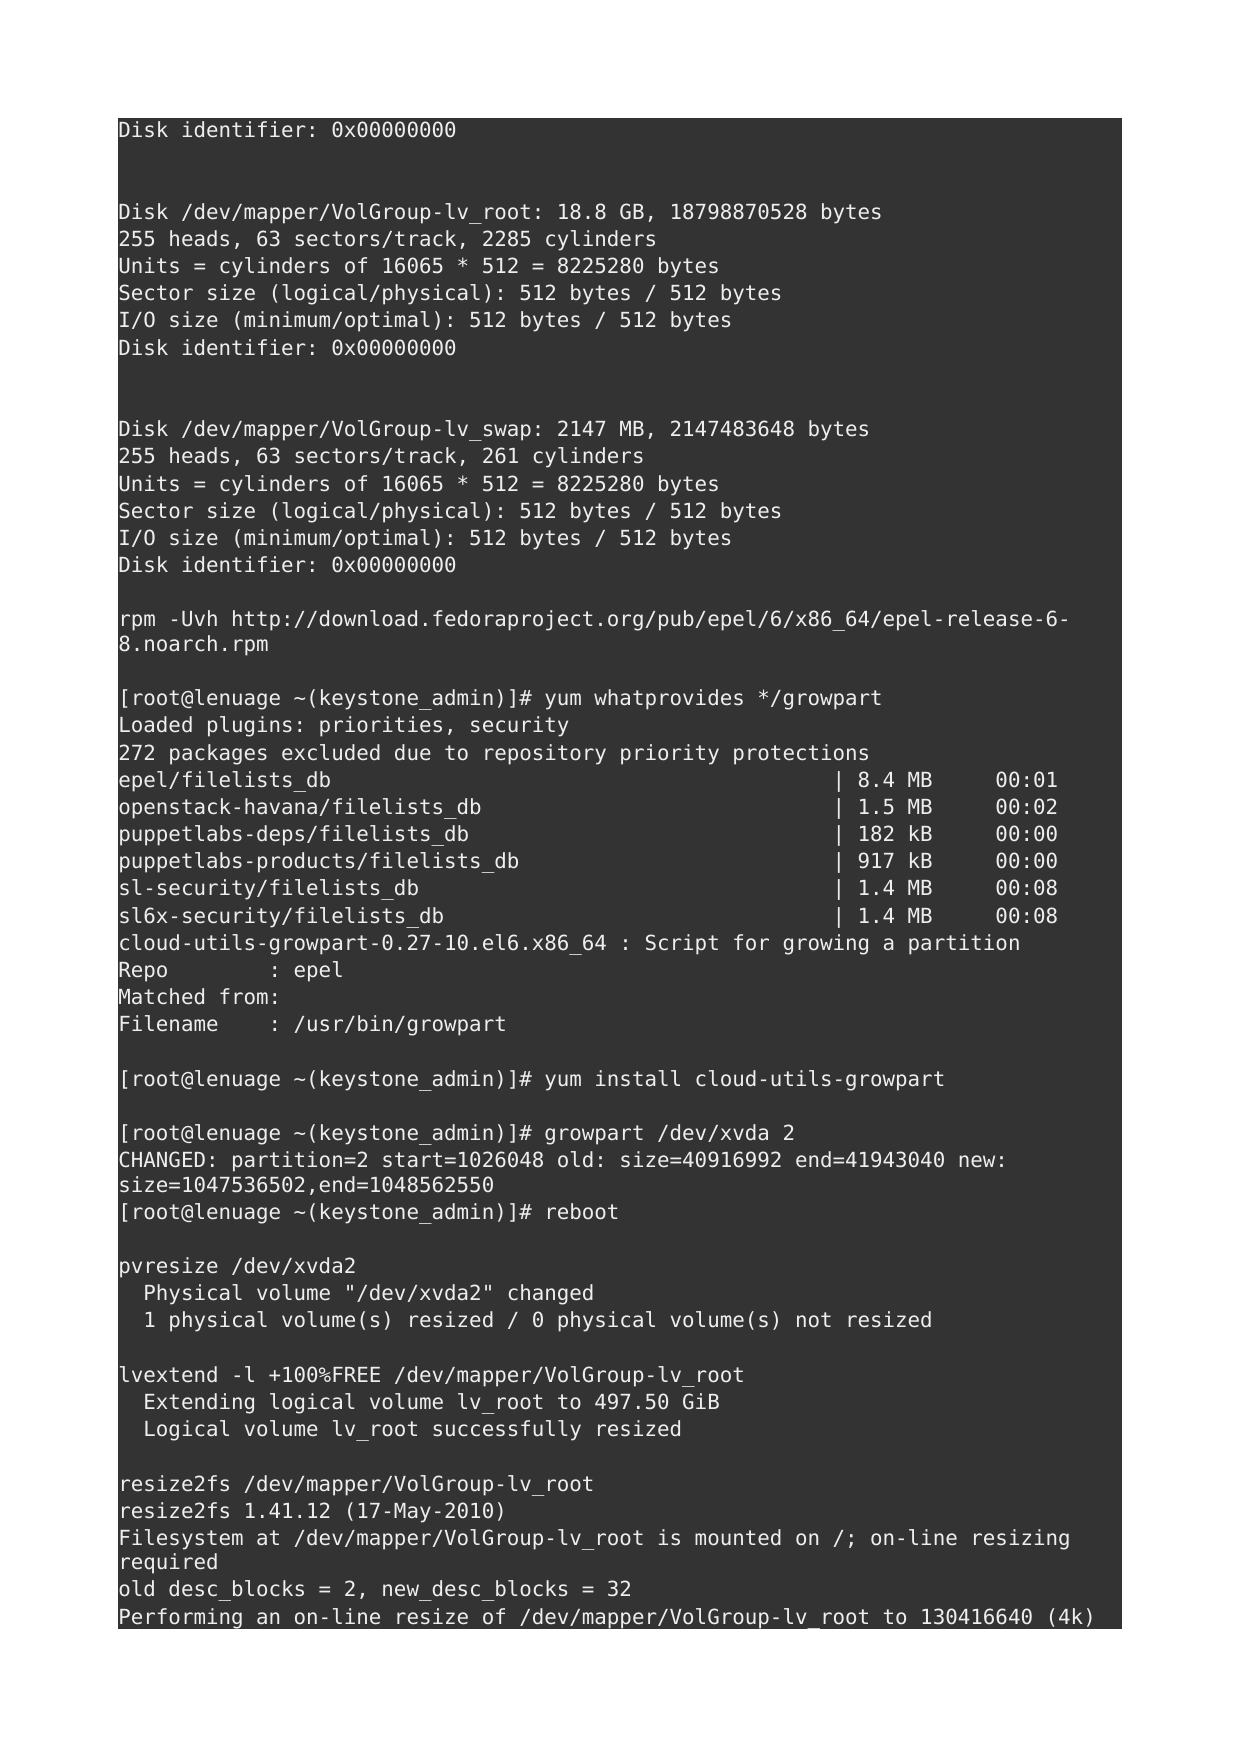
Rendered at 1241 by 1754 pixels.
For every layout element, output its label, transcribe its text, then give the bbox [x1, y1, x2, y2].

text old desc_blocks = 2, new_desc_blocks = 32 [118, 1577, 1122, 1602]
text openstack-havana/filelists_db | 1.5 MB 00:02 [118, 795, 1122, 819]
text Units = cylinders of 16065 * 512 = 8225280 bytes [118, 254, 1122, 278]
text pvresize /dev/xvda2 [118, 1254, 1122, 1278]
text [root@lenuage ~(keystone_admin)]# yum install cloud-utils-growpart [118, 1067, 1122, 1091]
text resize2fs /dev/mapper/VolGroup-lv_root [118, 1472, 1122, 1496]
text Disk identifier: 0x00000000 [118, 118, 1122, 142]
text Matched from: [118, 985, 1122, 1009]
text Units = cylinders of 16065 * 512 = 8225280 bytes [118, 472, 1122, 496]
text Sector size (logical/physical): 512 bytes / 512 bytes [118, 281, 1122, 306]
text cloud-utils-growpart-0.27-10.el6.x86_64 : Script for growing a partition [118, 931, 1122, 955]
text lvextend -l +100%FREE /dev/mapper/VolGroup-lv_root [118, 1363, 1122, 1387]
text sl-security/filelists_db | 1.4 MB 00:08 [118, 876, 1122, 901]
text Disk /dev/mapper/VolGroup-lv_swap: 2147 MB, 2147483648 bytes [118, 417, 1122, 441]
text [root@lenuage ~(keystone_admin)]# growpart /dev/xvda 2 [118, 1121, 1122, 1145]
text Performing an on-line resize of /dev/mapper/VolGroup-lv_root to 130416640 (4k) [118, 1605, 1122, 1629]
text Loaded plugins: priorities, security [118, 713, 1122, 738]
text Sector size (logical/physical): 512 bytes / 512 bytes [118, 499, 1122, 523]
text Disk /dev/mapper/VolGroup-lv_root: 18.8 GB, 18798870528 bytes [118, 200, 1122, 224]
text Physical volume "/dev/xvda2" changed [118, 1281, 1122, 1306]
text Repo : epel [118, 958, 1122, 982]
text rpm -Uvh http://download.fedoraproject.org/pub/epel/6/x86_64/epel-release-6-8.noarch.rpm [118, 607, 1122, 656]
text sl6x-security/filelists_db | 1.4 MB 00:08 [118, 904, 1122, 928]
text I/O size (minimum/optimal): 512 bytes / 512 bytes [118, 526, 1122, 550]
text resize2fs 1.41.12 (17-May-2010) [118, 1499, 1122, 1523]
text epel/filelists_db | 8.4 MB 00:01 [118, 768, 1122, 792]
text Extending logical volume lv_root to 497.50 GiB [118, 1390, 1122, 1414]
text Filename : /usr/bin/growpart [118, 1012, 1122, 1037]
text Disk identifier: 0x00000000 [118, 553, 1122, 577]
text [root@lenuage ~(keystone_admin)]# reboot [118, 1200, 1122, 1224]
text Disk identifier: 0x00000000 [118, 336, 1122, 360]
text Filesystem at /dev/mapper/VolGroup-lv_root is mounted on /; on-line resizing required [118, 1526, 1122, 1574]
text CHANGED: partition=2 start=1026048 old: size=40916992 end=41943040 new: size=1047536502,end=1048562550 [118, 1148, 1122, 1197]
text Logical volume lv_root successfully resized [118, 1417, 1122, 1442]
text 1 physical volume(s) resized / 0 physical volume(s) not resized [118, 1308, 1122, 1333]
text 255 heads, 63 sectors/track, 2285 cylinders [118, 227, 1122, 251]
text 255 heads, 63 sectors/track, 261 cylinders [118, 444, 1122, 469]
text [root@lenuage ~(keystone_admin)]# yum whatprovides */growpart [118, 686, 1122, 710]
text puppetlabs-deps/filelists_db | 182 kB 00:00 [118, 822, 1122, 846]
text puppetlabs-products/filelists_db | 917 kB 00:00 [118, 849, 1122, 873]
text I/O size (minimum/optimal): 512 bytes / 512 bytes [118, 308, 1122, 333]
text 272 packages excluded due to repository priority protections [118, 741, 1122, 765]
